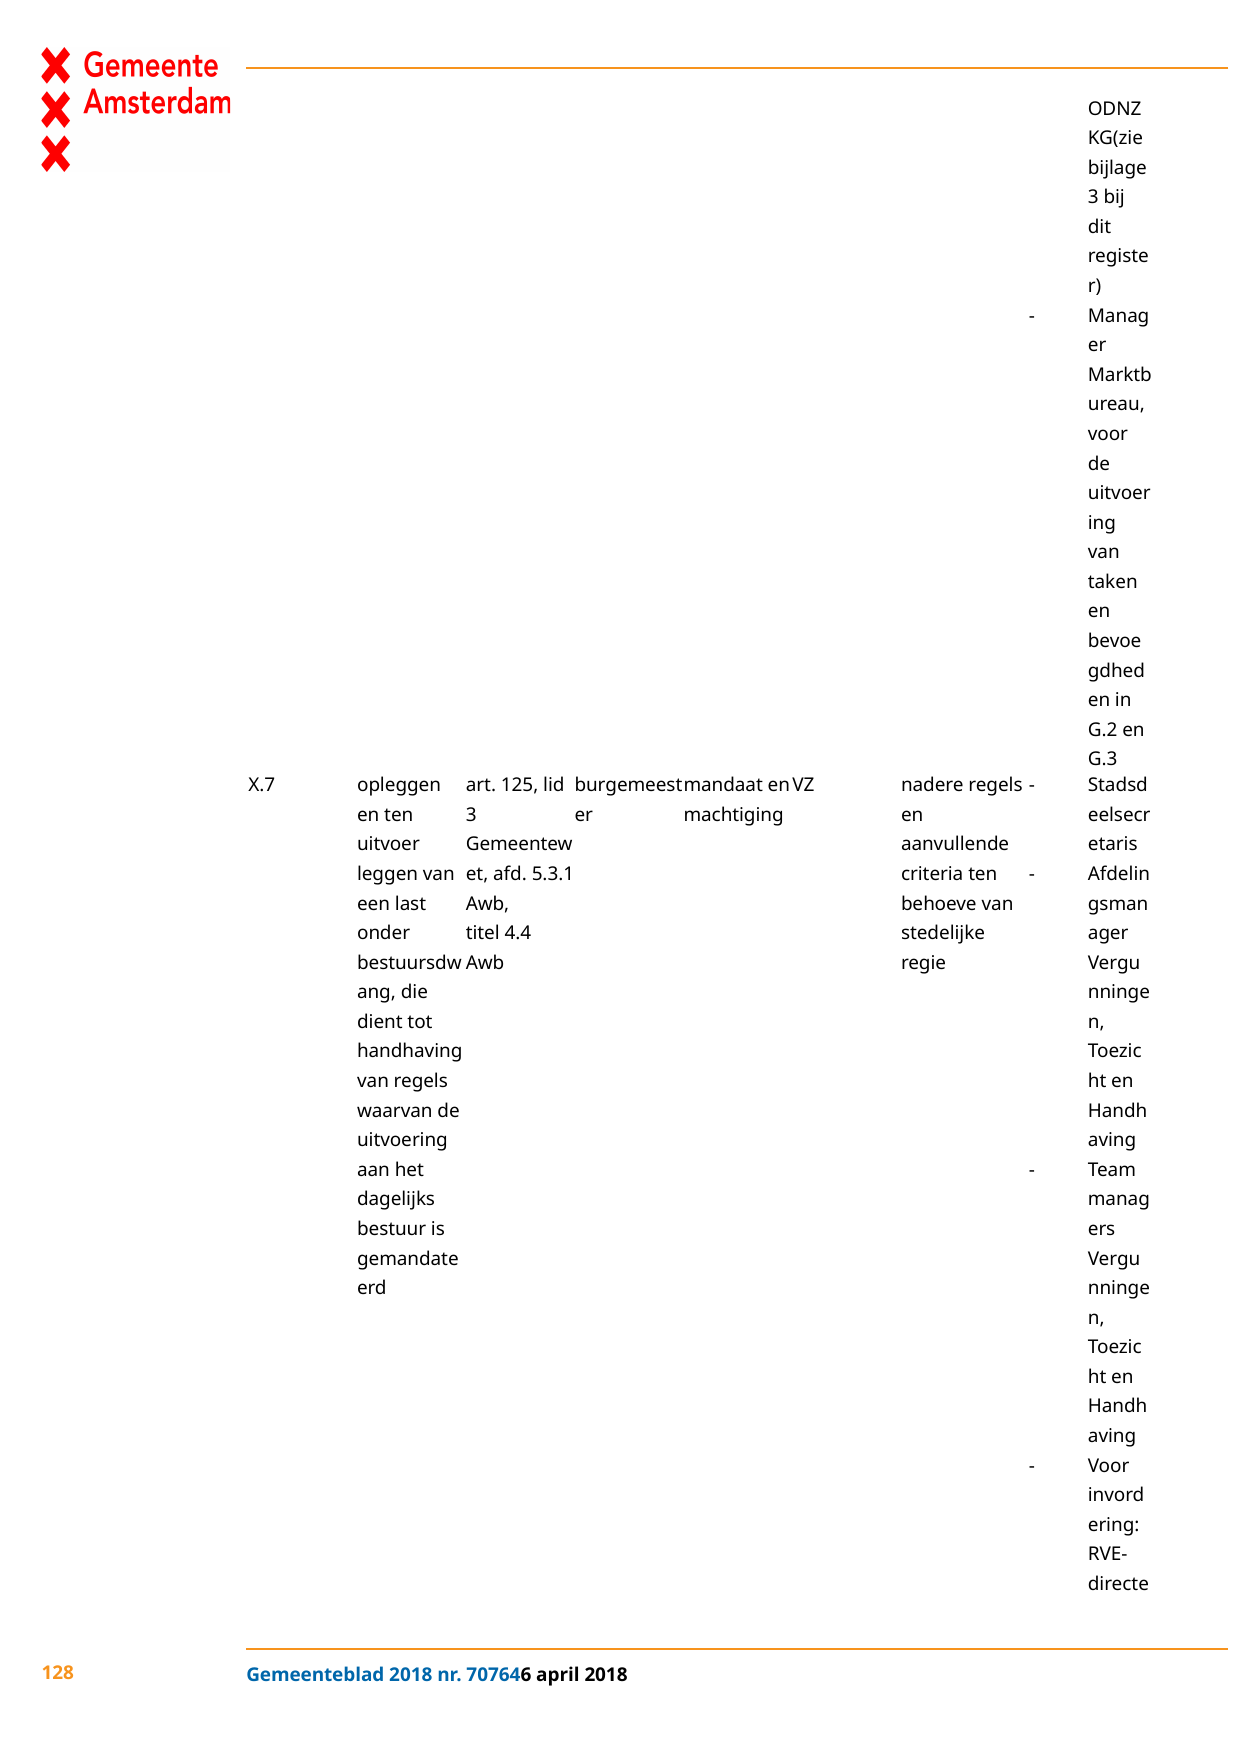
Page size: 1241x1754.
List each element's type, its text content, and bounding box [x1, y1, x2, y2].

table_cell art. 125, lid 3 Gemeentewet, afd. 5.3.1 Awb, titel 4.4 Awb [466, 771, 574, 1596]
table_cell [792, 95, 901, 771]
table_cell [248, 95, 357, 771]
table_cell [901, 95, 1028, 771]
table_cell [683, 95, 792, 771]
table_cell nadere regels en aanvullende criteria ten behoeve van stedelijke regie [901, 771, 1028, 1596]
table_cell X.7 [248, 771, 357, 1596]
picture [41, 47, 231, 172]
table_cell [574, 95, 683, 771]
table_cell [357, 95, 466, 771]
table_cell mandaat en machtiging [683, 771, 792, 1596]
table_cell Stadsdeelsecretaris Afdelingsmanager Vergunningen, Toezicht en Handhaving Teammanagers Vergunningen, Toezicht en Handhaving Voor invordering: RVE-directe [1029, 771, 1152, 1596]
table_cell VZ [792, 771, 901, 1596]
table_cell burgemeester [574, 771, 683, 1596]
table_cell opleggen en ten uitvoer leggen van een last onder bestuursdwang, die dient tot handhaving van regels waarvan de uitvoering aan het dagelijks bestuur is gemandateerd [357, 771, 466, 1596]
table_cell [466, 95, 574, 771]
table_cell ODNZKG(zie bijlage 3 bij dit register) Manager Marktbureau, voor de uitvoering van taken en bevoegdheden in G.2 en G.3 [1029, 95, 1152, 771]
